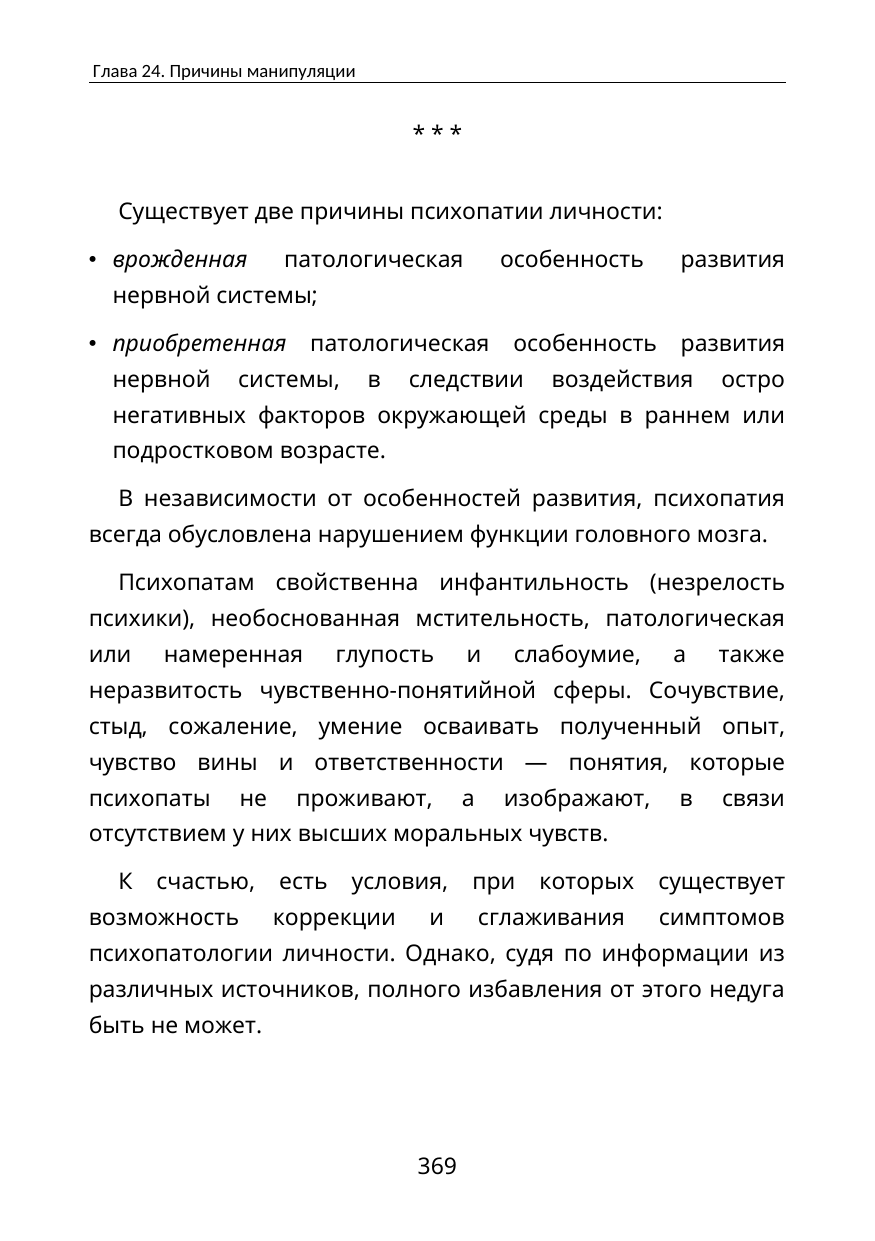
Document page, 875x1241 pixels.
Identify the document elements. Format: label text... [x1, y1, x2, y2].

text В независимости от особенностей развития, психопатия всегда обусловлена нарушением функции головного мозга. [88, 482, 786, 549]
text Существует две причины психопатии личности: [88, 195, 786, 227]
list приобретенная патологическая особенность развития нервной системы, в следствии воздействия остро негативных факторов окружающей среды в раннем или подростковом возрасте. [88, 327, 786, 466]
list врожденная патологическая особенность развития нервной системы; [88, 243, 786, 310]
subtitle * * * [88, 118, 786, 149]
text Психопатам свойственна инфантильность (незрелость психики), необоснованная мстительность, патологическая или намеренная глупость и слабоумие, а также неразвитость чувственно-понятийной сферы. Сочувствие, стыд, сожаление, умение осваивать полученный опыт, чувство вины и ответственности — понятия, которые психопаты не проживают, а изображают, в связи отсутствием у них высших моральных чувств. [88, 566, 786, 849]
text К счастью, есть условия, при которых существует возможность коррекции и сглаживания симптомов психопатологии личности. Однако, судя по информации из различных источников, полного избавления от этого недуга быть не может. [88, 865, 786, 1040]
